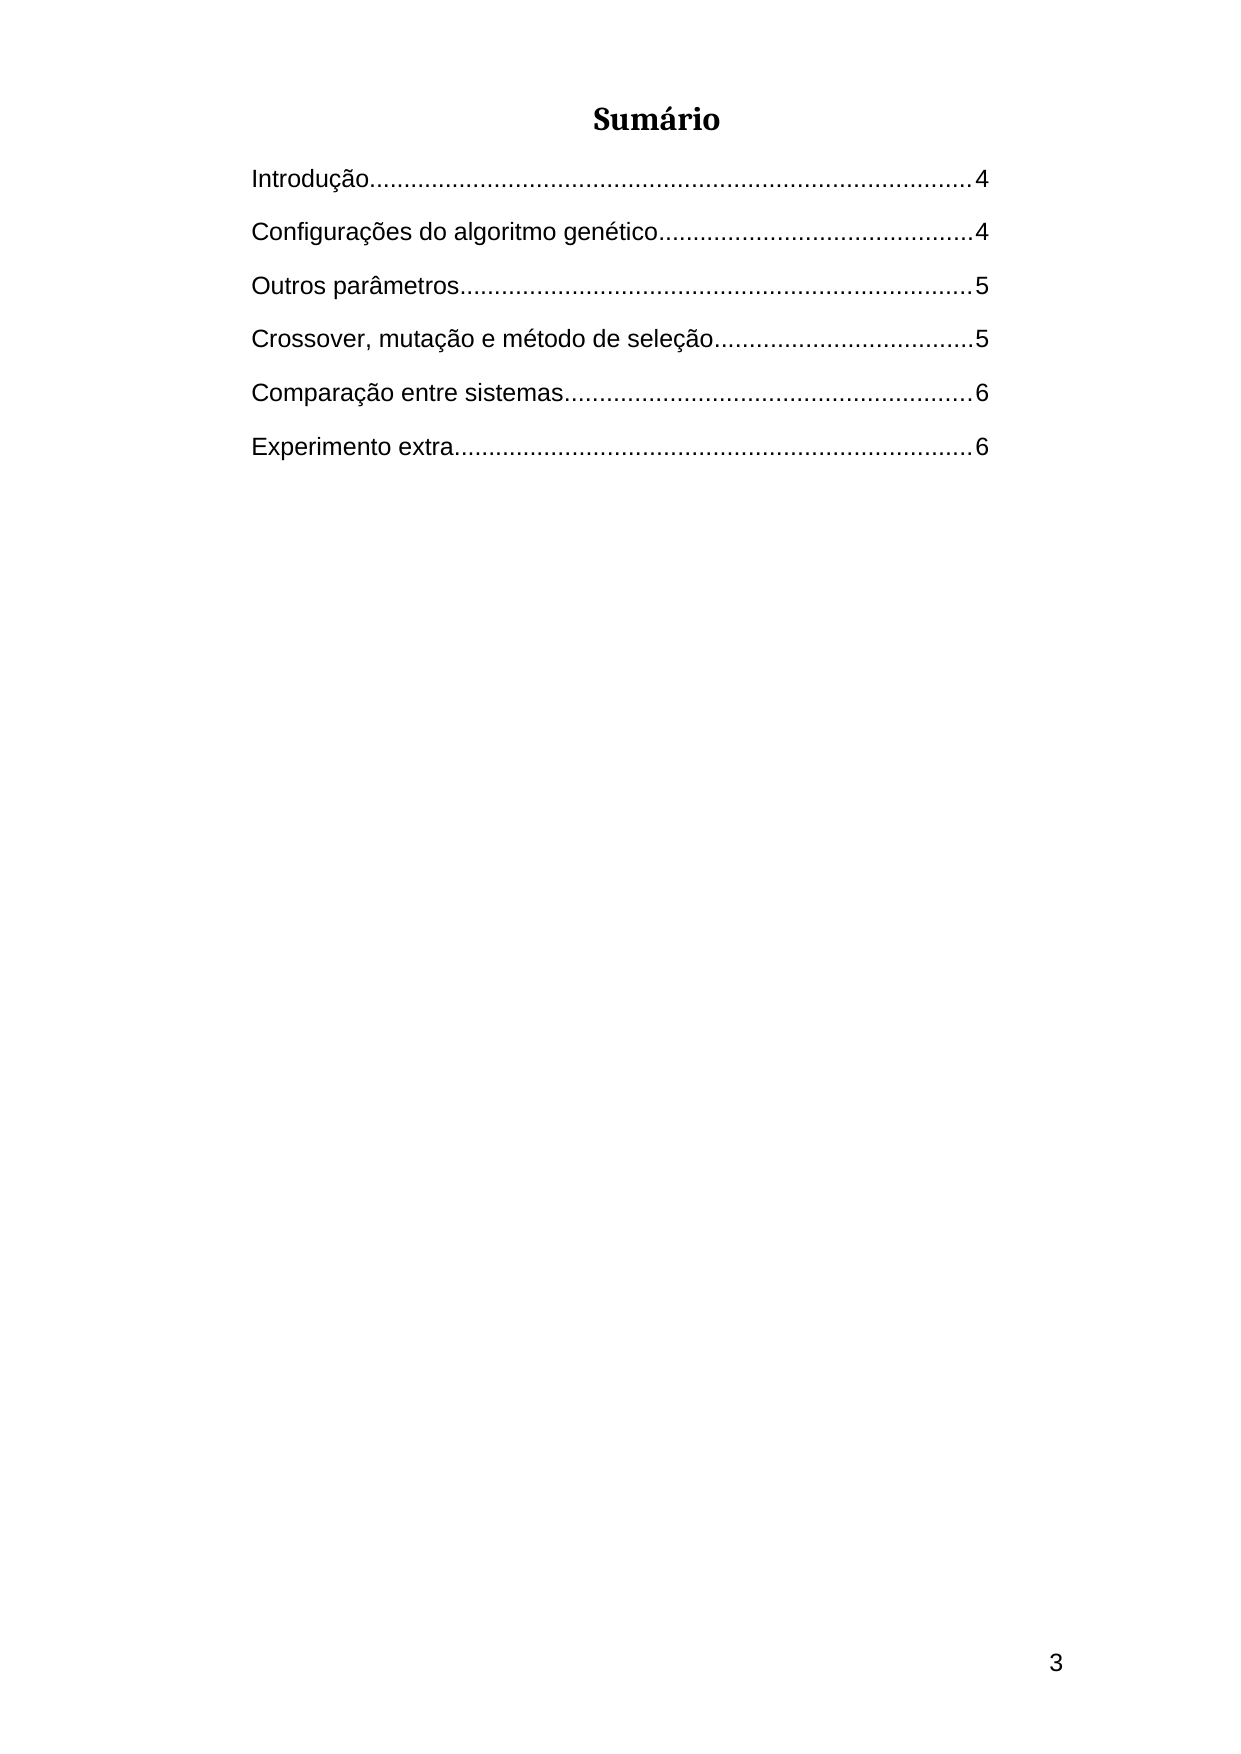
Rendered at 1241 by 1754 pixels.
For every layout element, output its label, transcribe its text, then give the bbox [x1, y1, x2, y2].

text Outros parâmetros 5 [177, 271, 1063, 299]
text Introdução 4 [177, 164, 1063, 192]
subtitle Sumário [177, 100, 1063, 138]
text Crossover, mutação e método de seleção 5 [177, 324, 1063, 353]
text Configurações do algoritmo genético 4 [177, 217, 1063, 246]
text Experimento extra 6 [177, 431, 1063, 460]
text Comparação entre sistemas 6 [177, 378, 1063, 407]
